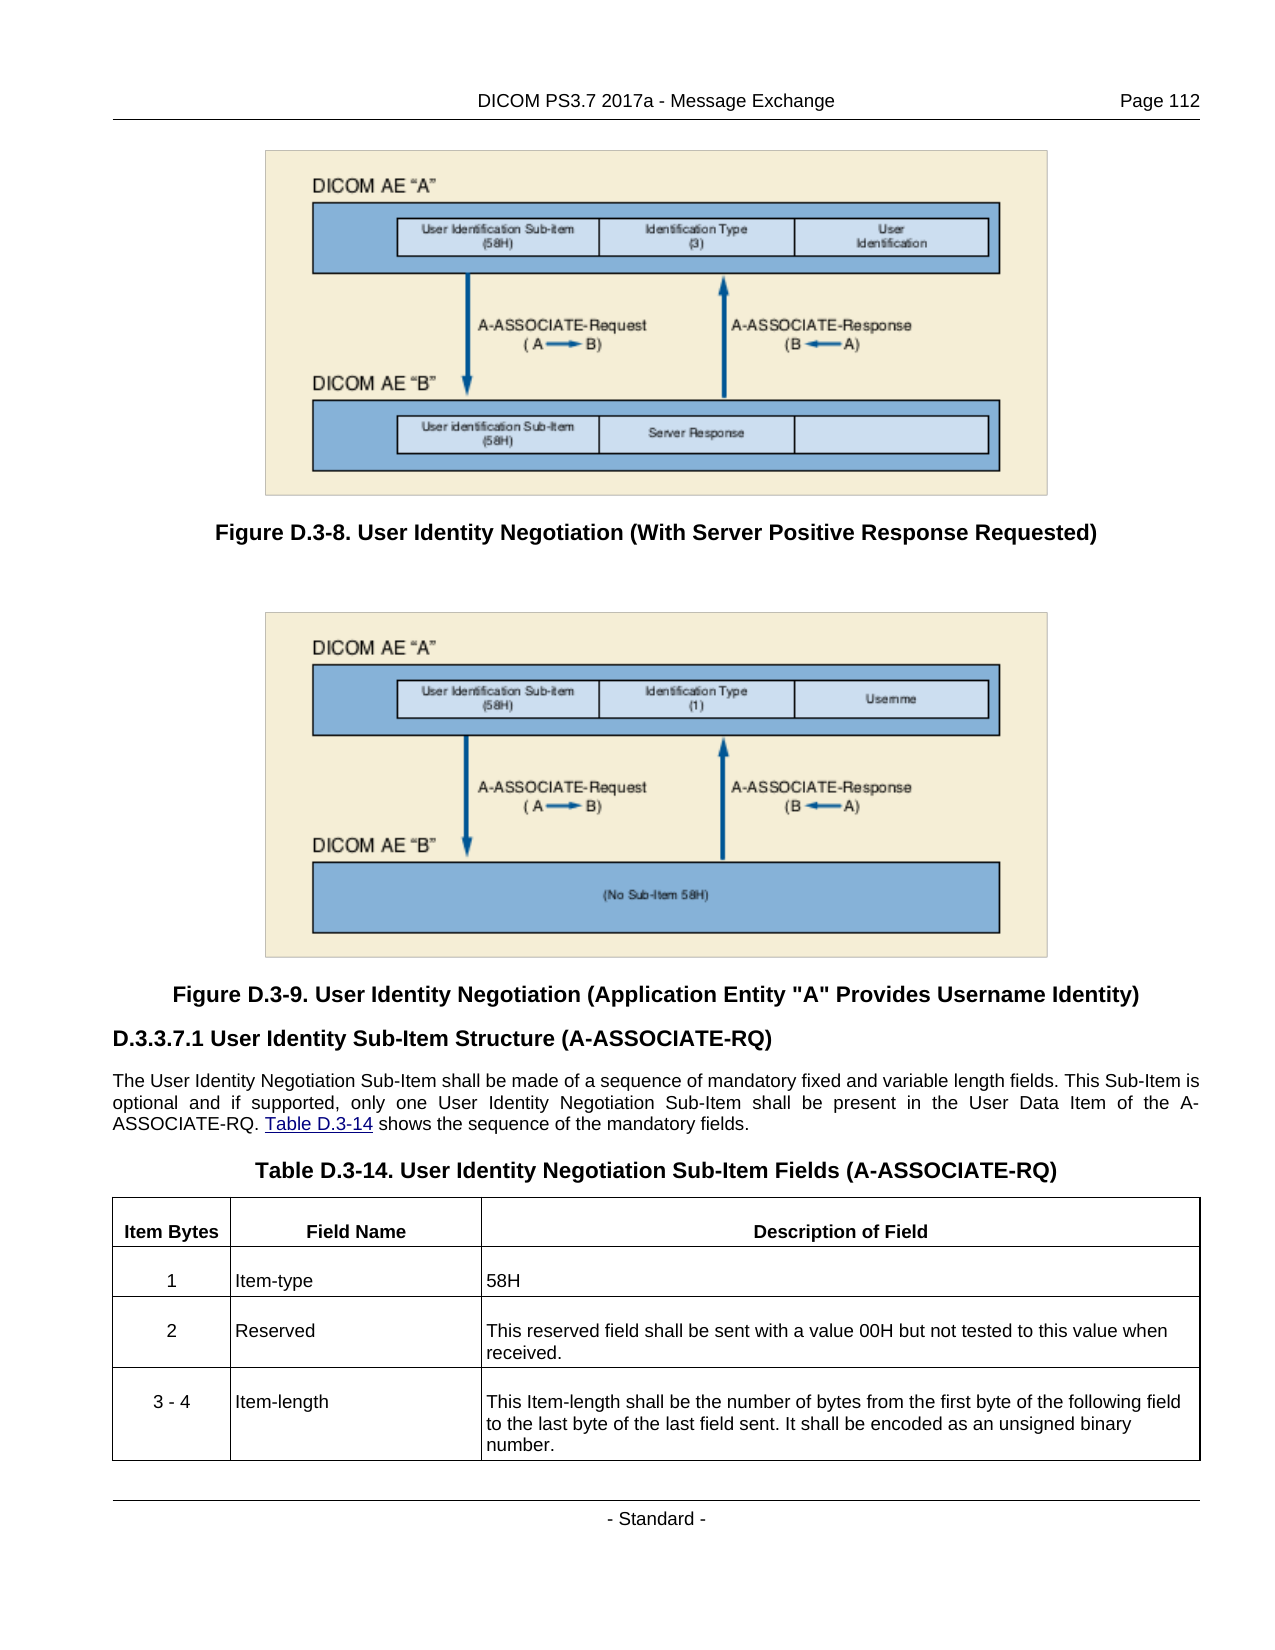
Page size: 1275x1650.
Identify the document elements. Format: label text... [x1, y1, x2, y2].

text Figure D.3-8. User Identity Negotiation (With Server Positive Response Requested) [112, 519, 1200, 545]
table_header Description of Field [482, 1198, 1199, 1246]
table_header Item Bytes [113, 1198, 230, 1246]
table_cell 58H [482, 1247, 1199, 1296]
text D.3.3.7.1 User Identity Sub-Item Structure (A-ASSOCIATE-RQ) [112, 1025, 1200, 1051]
table_cell Reserved [231, 1297, 481, 1367]
table_cell 2 [113, 1297, 230, 1367]
picture [264, 611, 1049, 959]
table_cell 1 [113, 1247, 230, 1296]
picture [264, 150, 1049, 497]
table_cell Item-type [231, 1247, 481, 1296]
table_cell 3 - 4 [113, 1368, 230, 1460]
text Figure D.3-9. User Identity Negotiation (Application Entity "A" Provides Username Identity) [112, 981, 1200, 1007]
text The User Identity Negotiation Sub-Item shall be made of a sequence of mandatory fixed and variable length fields. This Sub-Item is optional and if supported, only one User Identity Negotiation Sub-Item shall be present in the User Data Item of the A-ASSOCIATE-RQ. Table D.3-14 shows the sequence of the mandatory fields. [112, 1070, 1200, 1135]
table_cell Item-length [231, 1368, 481, 1460]
text Table D.3-14. User Identity Negotiation Sub-Item Fields (A-ASSOCIATE-RQ) [112, 1157, 1200, 1183]
table_cell This Item-length shall be the number of bytes from the first byte of the following field to the last byte of the last field sent. It shall be encoded as an unsigned binary number. [482, 1368, 1199, 1460]
table_cell This reserved field shall be sent with a value 00H but not tested to this value when received. [482, 1297, 1199, 1367]
table_header Field Name [231, 1198, 481, 1246]
